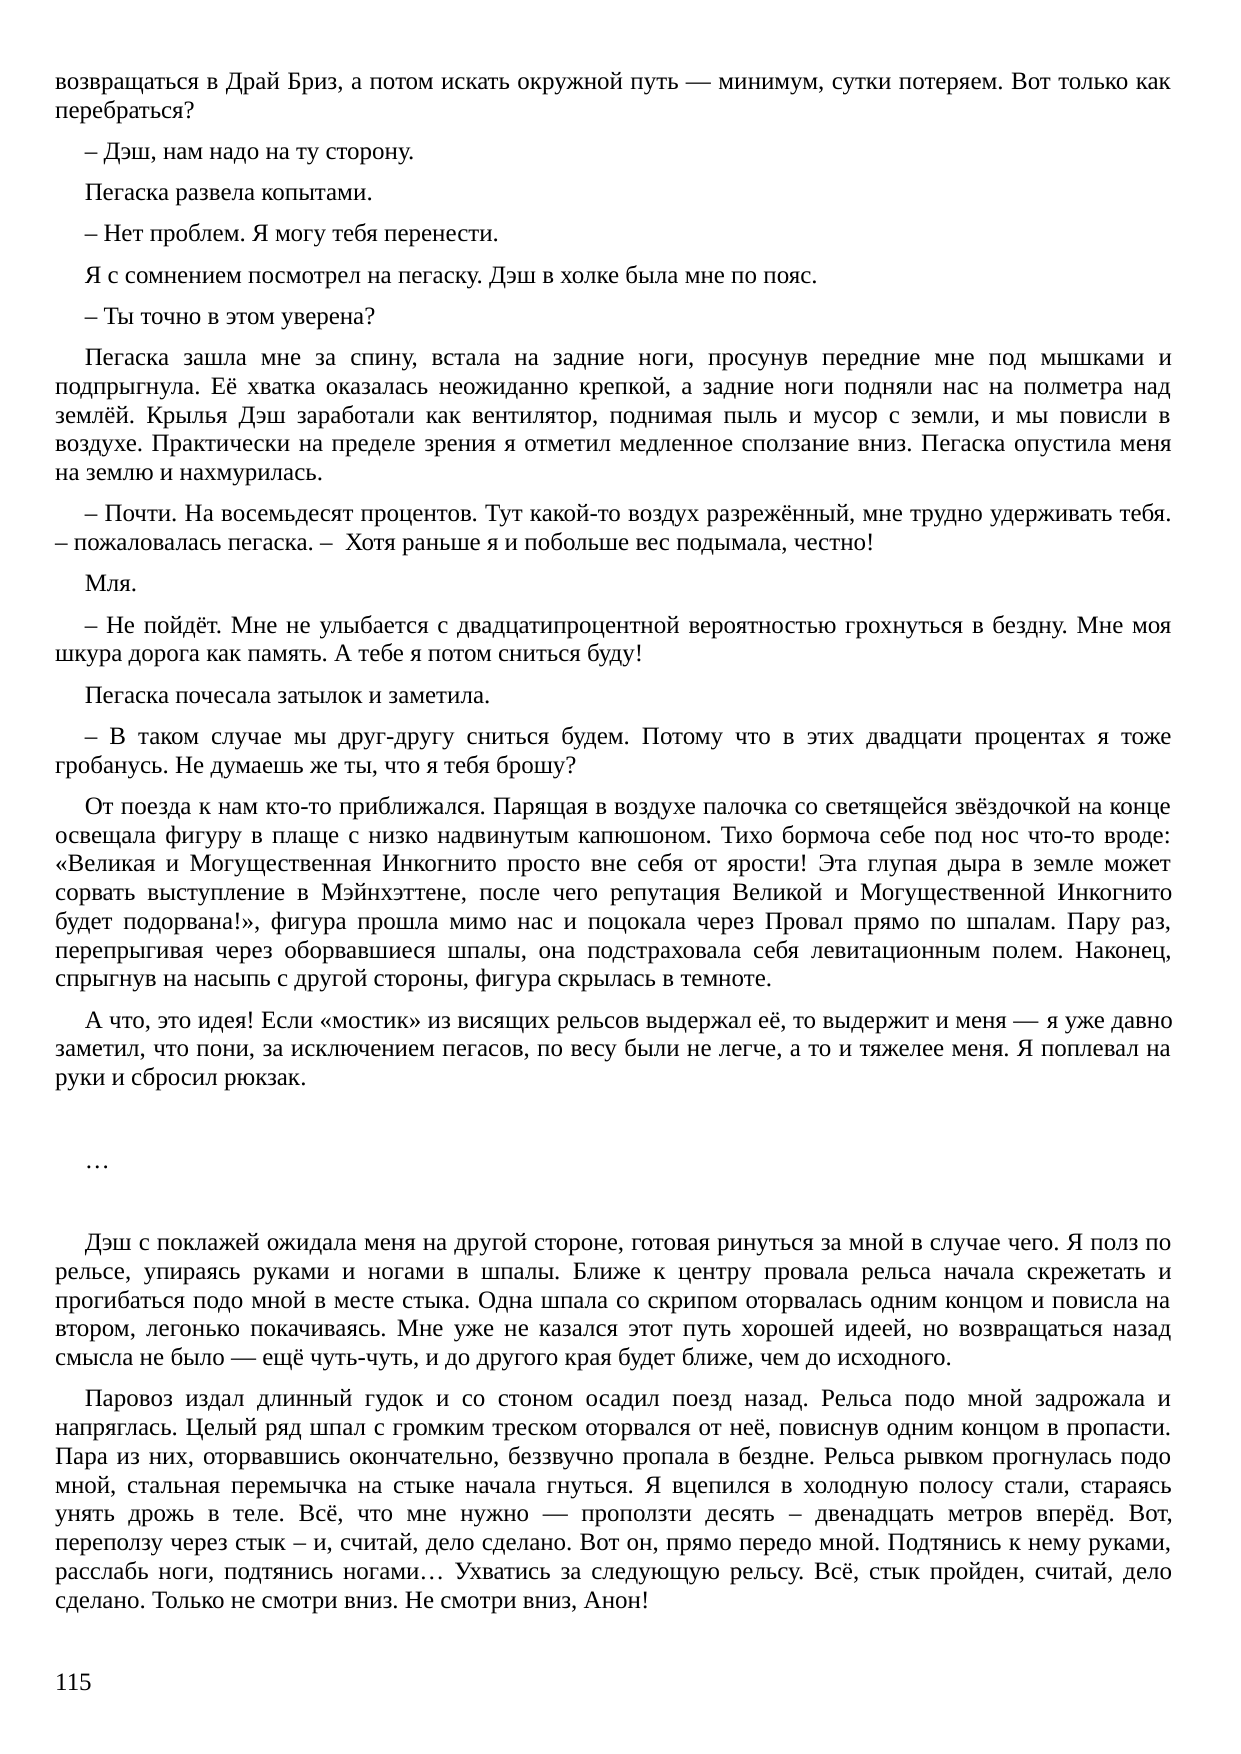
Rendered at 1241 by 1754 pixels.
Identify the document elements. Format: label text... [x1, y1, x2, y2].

text Пегаска почесала затылок и заметила. [55, 680, 1173, 708]
text Пегаска развела копытами. [55, 177, 1173, 206]
text – Нет проблем. Я могу тебя перенести. [55, 218, 1173, 247]
text Дэш с поклажей ожидала меня на другой стороне, готовая ринуться за мной в случае чего. Я полз по рельсе, упираясь руками и ногами в шпалы. Ближе к центру провала рельса начала скрежетать и прогибаться подо мной в месте стыка. Одна шпала со скрипом оторвалась одним концом и повисла на втором, легонько покачиваясь. Мне уже не казался этот путь хорошей идеей, но возвращаться назад смысла не было — ещё чуть-чуть, и до другого края будет ближе, чем до исходного. [55, 1227, 1173, 1371]
text Мля. [55, 568, 1173, 597]
text – Не пойдёт. Мне не улыбается с двадцатипроцентной вероятностью грохнуться в бездну. Мне моя шкура дорога как память. А тебе я потом сниться буду! [55, 610, 1173, 667]
text Паровоз издал длинный гудок и со стоном осадил поезд назад. Рельса подо мной задрожала и напряглась. Целый ряд шпал с громким треском оторвался от неё, повиснув одним концом в пропасти. Пара из них, оторвавшись окончательно, беззвучно пропала в бездне. Рельса рывком прогнулась подо мной, стальная перемычка на стыке начала гнуться. Я вцепился в холодную полосу стали, стараясь унять дрожь в теле. Всё, что мне нужно — проползти десять – двенадцать метров вперёд. Вот, переползу через стык – и, считай, дело сделано. Вот он, прямо передо мной. Подтянись к нему руками, расслабь ноги, подтянись ногами… Ухватись за следующую рельсу. Всё, стык пройден, считай, дело сделано. Только не смотри вниз. Не смотри вниз, Анон! [55, 1383, 1173, 1613]
text Пегаска зашла мне за спину, встала на задние ноги, просунув передние мне под мышками и подпрыгнула. Её хватка оказалась неожиданно крепкой, а задние ноги подняли нас на полметра над землёй. Крылья Дэш заработали как вентилятор, поднимая пыль и мусор с земли, и мы повисли в воздухе. Практически на пределе зрения я отметил медленное сползание вниз. Пегаска опустила меня на землю и нахмурилась. [55, 342, 1173, 486]
text – Ты точно в этом уверена? [55, 301, 1173, 330]
text … [55, 1145, 1173, 1173]
text возвращаться в Драй Бриз, а потом искать окружной путь — минимум, сутки потеряем. Вот только как перебраться? [55, 66, 1173, 123]
text – Дэш, нам надо на ту сторону. [55, 136, 1173, 165]
text От поезда к нам кто-то приближался. Парящая в воздухе палочка со светящейся звёздочкой на конце освещала фигуру в плаще с низко надвинутым капюшоном. Тихо бормоча себе под нос что-то вроде: «Великая и Могущественная Инкогнито просто вне себя от ярости! Эта глупая дыра в земле может сорвать выступление в Мэйнхэттене, после чего репутация Великой и Могущественной Инкогнито будет подорвана!», фигура прошла мимо нас и поцокала через Провал прямо по шпалам. Пару раз, перепрыгивая через оборвавшиеся шпалы, она подстраховала себя левитационным полем. Наконец, спрыгнув на насыпь с другой стороны, фигура скрылась в темноте. [55, 791, 1173, 992]
text – В таком случае мы друг-другу сниться будем. Потому что в этих двадцати процентах я тоже гробанусь. Не думаешь же ты, что я тебя брошу? [55, 721, 1173, 778]
text А что, это идея! Если «мостик» из висящих рельсов выдержал её, то выдержит и меня — я уже давно заметил, что пони, за исключением пегасов, по весу были не легче, а то и тяжелее меня. Я поплевал на руки и сбросил рюкзак. [55, 1005, 1173, 1091]
text Я с сомнением посмотрел на пегаску. Дэш в холке была мне по пояс. [55, 260, 1173, 288]
text – Почти. На восемьдесят процентов. Тут какой-то воздух разрежённый, мне трудно удерживать тебя. – пожаловалась пегаска. – Хотя раньше я и побольше вес подымала, честно! [55, 498, 1173, 556]
